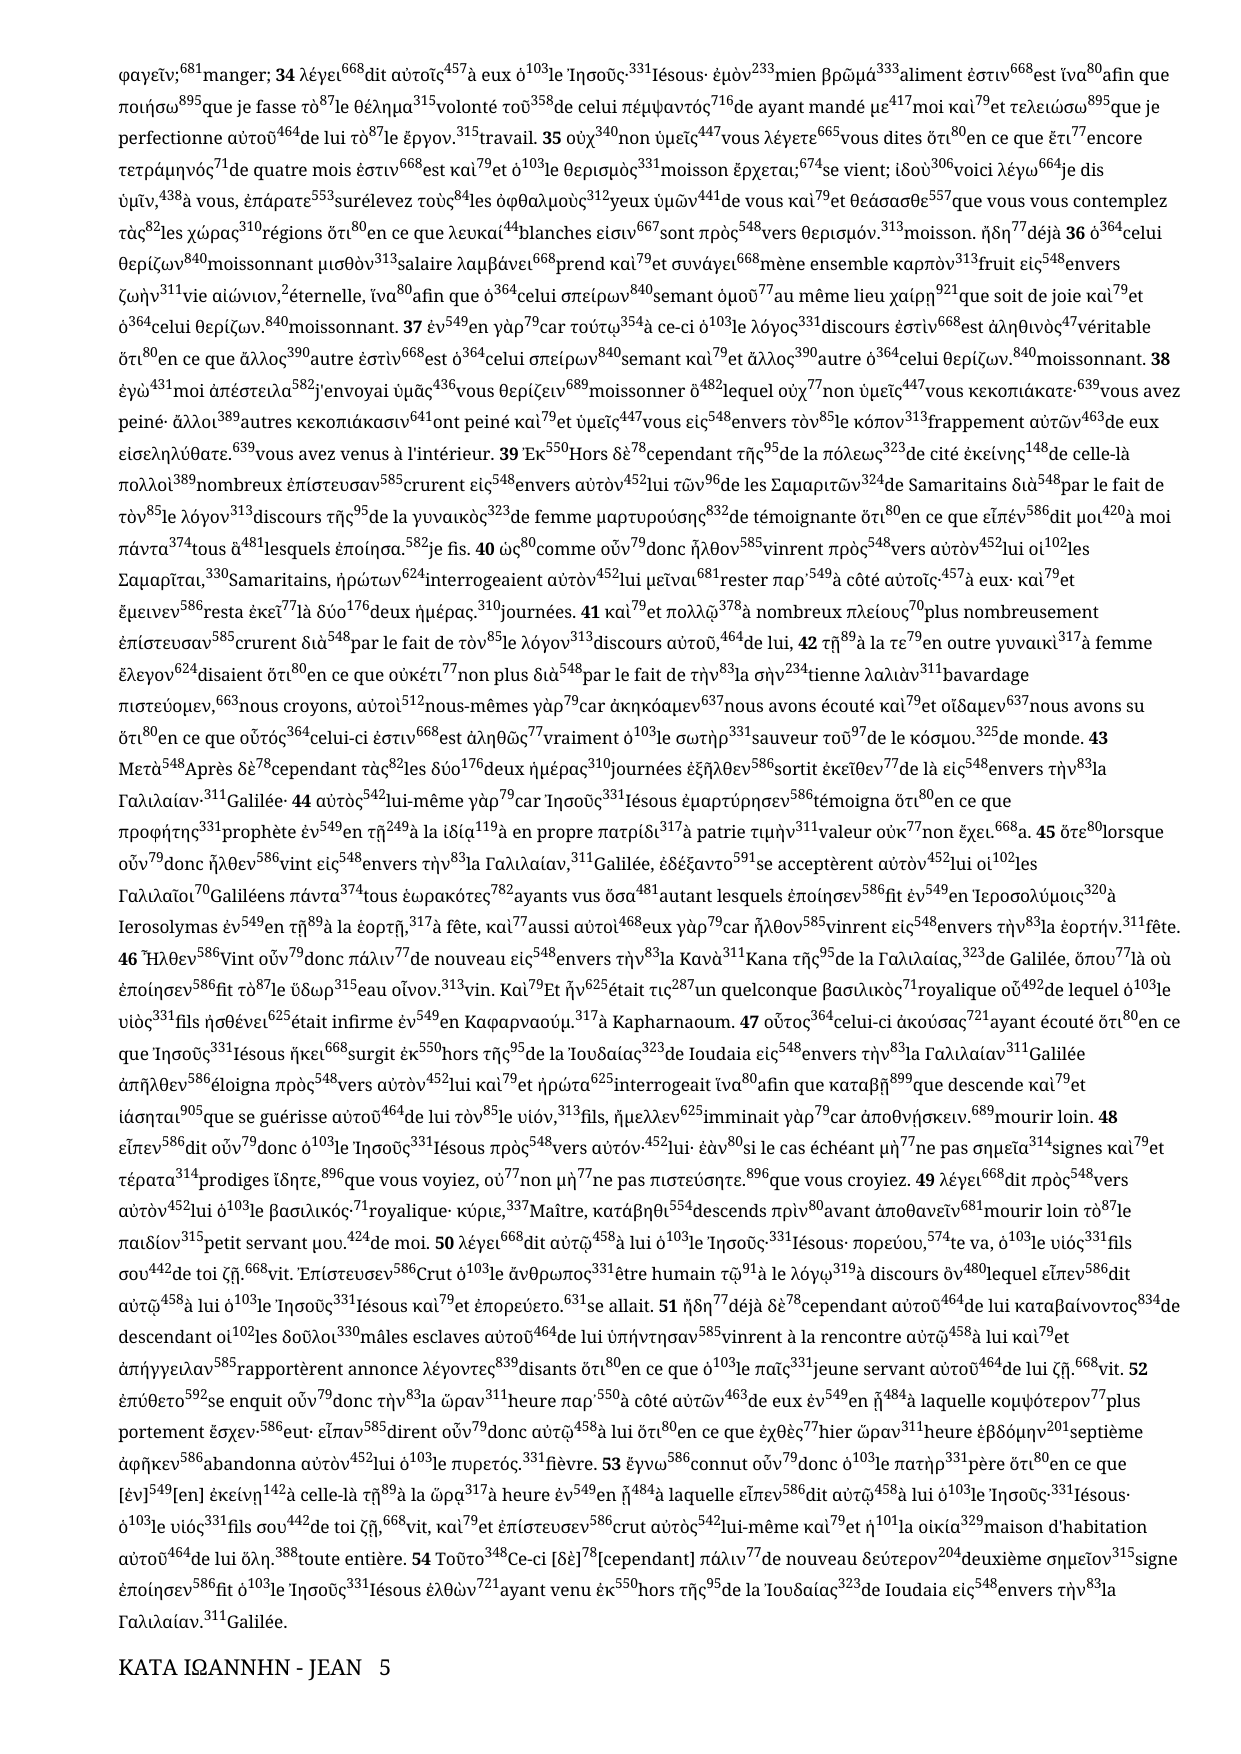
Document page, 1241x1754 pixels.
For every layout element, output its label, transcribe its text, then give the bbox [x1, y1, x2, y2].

text 1 Ὡς80Comme οὖν79donc ἔγνω586connut ὁ103le κύριος331Maître ὅτι80en ce que ἤκουσαν585écoutèrent οἱ102les Φαρισαῖοι330Pharisiens ὅτι80en ce que Ἰησοῦς331Iésous πλείονας3plus nombreusement μαθητὰς312disciples ποιεῖ668fait καὶ79et βαπτίζει668baptise ἢ79ou Ἰωάννης331Ioannes 2 –935– καίτοιγε79et néanmoins certes Ἰησοῦς331Iésous αὐτὸς542lui-même οὐκ77non ἐβάπτιζεν625baptisait ἀλλ᾽79mais οἱ102les μαθηταὶ330disciples αὐτοῦ464de lui –935– 3 ἀφῆκεν586abandonna τὴν83la Ἰουδαίαν311Ioudaia καὶ79et ἀπῆλθεν586éloigna πάλιν77de nouveau εἰς548envers τὴν83la Γαλιλαίαν.311Galilée. 4 Ἔδει625Attachait de lien δὲ78cependant αὐτὸν452lui διέρχεσθαι690se passer à travers διὰ550par τῆς95de la Σαμαρείας.323de Samareia. 5 Ἔρχεται674Se vient οὖν79donc εἰς548envers πόλιν311cité τῆς95de la Σαμαρείας323de Samareia λεγομένην873étante dite Συχὰρ311Sychar πλησίον552prochain τοῦ99de le χωρίου327de emplacement ὃ482lequel ἔδωκεν586donna Ἰακὼβ331Iakob [τῷ]91[à le] Ἰωσὴφ319à Ioseph τῷ91à le υἱῷ319à fils αὐτοῦ·464de lui· 6 ἦν625était δὲ78cependant ἐκεῖ77là πηγὴ329source τοῦ97de le Ἰακώβ.325de Iakob. ὁ103le οὖν79donc Ἰησοῦς331Iésous κεκοπιακὼς783ayant peiné ἐκ550hors τῆς95de la ὁδοιπορίας323de marche de cheminement ἐκαθέζετο631se siégeait οὕτως77ainsi ἐπὶ549sur τῇ89à la πηγῇ·317à source· ὥρα329heure ἦν625était ὡς551comme ἕκτη.69sixième. 7 Ἔρχεται674Se vient γυνὴ329femme ἐκ550hors τῆς95de la Σαμαρείας323de Samareia ἀντλῆσαι681puiser ὕδωρ.315eau. λέγει668dit αὐτῇ456à elle ὁ103le Ἰησοῦς·331Iésous· δός554donne μοι420à moi πεῖν·681boire· 8 οἱ102les γὰρ79car μαθηταὶ330disciples αὐτοῦ464de lui ἀπεληλύθεισαν658avaient éloigné εἰς548envers τὴν83la πόλιν311cité ἵνα80afin que τροφὰς310nourritures ἀγοράσωσιν.898que achètent à l'agora. 9 λέγει668dit οὖν79donc αὐτῷ458à lui ἡ101la γυνὴ329femme ἡ101la Σαμαρῖτις·329Samaritaine· πῶς77comment? σὺ448toi Ἰουδαῖος47Ioudaien ὢν840étant παρ᾽550à côté ἐμοῦ424de moi πεῖν681boire αἰτεῖς666tu demandes γυναικὸς323de femme Σαμαρίτιδος323de Samaritide οὔσης;832de étante; οὐ77non γὰρ79car συγχρῶνται673se utilisent avec Ἰουδαῖοι70Ioudaiens Σαμαρίταις.318à Samaritains. 10 ἀπεκρίθη600fut répondu Ἰησοῦς331Iésous καὶ79et εἶπεν586dit αὐτῇ·456à elle· εἰ80si ᾔδεις657tu avais su τὴν83la δωρεὰν311gratification τοῦ97de le θεοῦ325de Dieu καὶ79et τίς410quel ἐστιν668est ὁ364celui λέγων840disant σοι·439à toi· δός554donne μοι420à moi πεῖν,681boire, σὺ448toi ἂν340le cas échéant ᾔτησας584tu demandas αὐτὸν452lui καὶ79et ἔδωκεν586donna ἄν340le cas échéant σοι439à toi ὕδωρ315eau ζῶν.824vivant. 11 Λέγει668Dit αὐτῷ458à lui [ἡ101[la γυνή]·329femme]· κύριε,337Maître, οὔτε79ni ἄντλημα315seau ἔχεις666tu as καὶ79et τὸ105le φρέαρ333puits ἐστὶν668est βαθύ·49profond· πόθεν77d'où? οὖν79donc ἔχεις666tu as τὸ87le ὕδωρ315eau τὸ348ce ζῶν;824vivant; 12 μὴ340ne pas σὺ448toi μείζων47plus grand εἶ666tu es τοῦ97de le πατρὸς325de père ἡμῶν423de nous Ἰακώβ,325de Iakob, ὃς498lequel ἔδωκεν586donna ἡμῖν419à nous τὸ87le φρέαρ315puits καὶ79et αὐτὸς542lui-même ἐξ550hors αὐτοῦ466de lui ἔπιεν586but καὶ79et οἱ102les υἱοὶ330fils αὐτοῦ464de lui καὶ79et τὰ104les θρέμματα332troupeaux αὐτοῦ;464de lui; 13 ἀπεκρίθη600fut répondu Ἰησοῦς331Iésous καὶ79et εἶπεν586dit αὐτῇ·456à elle· πᾶς390tout ὁ364celui πίνων840buvant ἐκ550hors τοῦ99de le ὕδατος327de eau τούτου152de ce-ci διψήσει606aura soif πάλιν·77de nouveau· 14 ὃς498lequel δ᾽78cependant ἂν340le cas échéant πίῃ899que boive ἐκ550hors τοῦ99de le ὕδατος327de eau οὗ494de lequel ἐγὼ431moi δώσω602je donnerai αὐτῷ,458à lui, οὐ77non μὴ77ne pas διψήσει606aura soif εἰς548envers τὸν85le αἰῶνα,313ère, ἀλλὰ79mais τὸ105le ὕδωρ333eau ὃ482lequel δώσω602je donnerai αὐτῷ458à lui γενήσεται612se deviendra ἐν549en αὐτῷ458à lui πηγὴ329source ὕδατος327de eau ἁλλομένου863de se bondissant εἰς548envers ζωὴν311vie αἰώνιον.2éternelle. 15 Λέγει668Dit πρὸς548vers αὐτὸν452lui ἡ101la γυνή·329femme· κύριε,337Maître, δός554donne μοι420à moi τοῦτο140ce-ci τὸ87le ὕδωρ,315eau, ἵνα80afin que μὴ77ne pas διψῶ917que j'aie soif μηδὲ79ni cependant διέρχωμαι923que je me passe à travers ἐνθάδε77ici-même ἀντλεῖν.689puiser. 16 λέγει668dit αὐτῇ·456à elle· ὕπαγε570dirige en arrière φώνησον554voixe τὸν85le ἄνδρα313homme σου442de toi καὶ79et ἐλθὲ554viens ἐνθάδε.77ici-même. 17 ἀπεκρίθη600fut répondu ἡ101la γυνὴ329femme καὶ79et εἶπεν586dit αὐτῷ·458à lui· οὐκ77non ἔχω664j'ai ἄνδρα.313homme. λέγει668dit αὐτῇ456à elle ὁ103le Ἰησοῦς·331Iésous· καλῶς77bellement εἶπας584tu dis ὅτι80en ce que ἄνδρα313homme οὐκ77non ἔχω·664j'ai· 18 πέντε178cinq γὰρ79car ἄνδρας312hommes ἔσχες584tu eus καὶ79et νῦν77maintenant ὃν480lequel ἔχεις666tu as οὐκ77non ἔστιν668est σου442de toi ἀνήρ·331homme· τοῦτο348ce-ci ἀληθὲς55vrai εἴρηκας.640tu as dit. 19 Λέγει668Dit αὐτῷ458à lui ἡ101la γυνή·329femme· κύριε,337Maître, θεωρῶ664j'observe ὅτι80en ce que προφήτης331prophète εἶ666tu es σύ.448toi. 20 οἱ102les πατέρες330pères ἡμῶν423de nous ἐν549en τῷ93à le ὄρει321à montagne τούτῳ146à ce-ci προσεκύνησαν·585prosternèrent vers· καὶ79et ὑμεῖς447vous λέγετε665vous dites ὅτι80en ce que ἐν549en Ἱεροσολύμοις320à Ierosolymas ἐστὶν668est ὁ103le τόπος331lieu ὅπου77là où προσκυνεῖν689prosterner vers δεῖ.668attache de lien. 21 λέγει668dit αὐτῇ456à elle ὁ103le Ἰησοῦς·331Iésous· πίστευέ570crois μοι,420à moi, γύναι,335femme, ὅτι80en ce que ἔρχεται674se vient ὥρα329heure ὅτε77lorsque οὔτε79ni ἐν549en τῷ93à le ὄρει321à montagne τούτῳ146à ce-ci οὔτε79ni ἐν549en Ἱεροσολύμοις320à Ierosolymas προσκυνήσετε603vous prosternerez vers τῷ91à le πατρί.319à père. 22 ὑμεῖς447vous προσκυνεῖτε665vous prosternez vers ὃ482lequel οὐκ77non οἴδατε·639vous avez su· ἡμεῖς430nous προσκυνοῦμεν663nous prosternons vers ὃ482lequel οἴδαμεν,637nous avons su, ὅτι80en ce que ἡ101la σωτηρία329sauvetage ἐκ550hors τῶν96de les Ἰουδαίων64de Ioudaiens ἐστίν.668est. 23 ἀλλ᾽79mais ἔρχεται674se vient ὥρα329heure καὶ79et νῦν77maintenant ἐστιν,668est, ὅτε77lorsque οἱ102les ἀληθινοὶ21véritables προσκυνηταὶ330prosternateurs προσκυνήσουσιν605prosterneront vers τῷ91à le πατρὶ319à père ἐν549en πνεύματι321à souffle καὶ79et ἀληθείᾳ·317à vérité· καὶ77aussi γὰρ79car ὁ103le πατὴρ331père τοιούτους345tels ζητεῖ668cherche τοὺς345ceux προσκυνοῦντας821prosternants vers αὐτόν.452lui. 24 πνεῦμα333souffle ὁ103le θεός,331Dieu, καὶ79et τοὺς345ceux προσκυνοῦντας821prosternants vers αὐτὸν452lui ἐν549en πνεύματι321à souffle καὶ79et ἀληθείᾳ317à vérité δεῖ668attache de lien προσκυνεῖν.689prosterner vers. 25 Λέγει668Dit αὐτῷ458à lui ἡ101la γυνή·329femme· οἶδα638j'ai su ὅτι80en ce que Μεσσίας331Messia ἔρχεται674se vient ὁ498celui λεγόμενος891étant dit χριστός·331Christ· ὅταν80lorsque le cas échéant ἔλθῃ899que vienne ἐκεῖνος,364celui-là, ἀναγγελεῖ606annoncera de bas en haut ἡμῖν419à nous ἅπαντα.374en totalités. 26 λέγει668dit αὐτῇ456à elle ὁ103le Ἰησοῦς·331Iésous· ἐγώ431moi εἰμι,664je suis, ὁ364celui λαλῶν840bavardant σοι.439à toi. 27 Καὶ79Et ἐπὶ549sur τούτῳ354à ce-ci ἦλθαν585vinrent οἱ102les μαθηταὶ330disciples αὐτοῦ464de lui καὶ79et ἐθαύμαζον624étonnaient ὅτι80en ce que μετὰ550avec γυναικὸς323de femme ἐλάλει·625bavardait· οὐδεὶς390aucun μέντοι79néanmoins εἶπεν·586dit· τί399quel ζητεῖς666tu cherches ἢ79ou τί399quel λαλεῖς666tu bavardes μετ᾽550avec αὐτῆς;462de elle; 28 ἀφῆκεν586abandonna οὖν79donc τὴν83la ὑδρίαν311vase hydrie αὐτῆς462de elle ἡ101la γυνὴ329femme καὶ79et ἀπῆλθεν586éloigna εἰς548envers τὴν83la πόλιν311cité καὶ79et λέγει668dit τοῖς90à les ἀνθρώποις·318à êtres humains· 29 δεῦτε305venez ici ἴδετε553voyez ἄνθρωπον313être humain ὃς498lequel εἶπέν586dit μοι420à moi πάντα374tous ὅσα481autant lesquels ἐποίησα,582je fis, μήτι340ne serait-ce que οὗτός364celui-ci ἐστιν668est ὁ103le χριστός;331Christ; 30 ἐξῆλθον585sortirent ἐκ550hors τῆς95de la πόλεως323de cité καὶ79et ἤρχοντο630se venaient πρὸς548vers αὐτόν.452lui. 31 Ἐν549En τῷ354à ce μεταξὺ77entre ἠρώτων624interrogeaient αὐτὸν452lui οἱ102les μαθηταὶ330disciples λέγοντες·839disants· ῥαββί,337rabbi, φάγε.554mange. 32 ὁ469celui δὲ78cependant εἶπεν586dit αὐτοῖς·457à eux· ἐγὼ431moi βρῶσιν311consommation ἔχω664j'ai φαγεῖν681manger ἣν478laquelle ὑμεῖς447vous οὐκ77non οἴδατε.639vous avez su. 33 ἔλεγον624disaient οὖν79donc οἱ102les μαθηταὶ330disciples πρὸς548vers ἀλλήλους·501les uns les autres· μή340ne pas τις390un quelconque ἤνεγκεν586porta αὐτῷ458à lui φαγεῖν;681manger; 34 λέγει668dit αὐτοῖς457à eux ὁ103le Ἰησοῦς·331Iésous· ἐμὸν233mien βρῶμά333aliment ἐστιν668est ἵνα80afin que ποιήσω895que je fasse τὸ87le θέλημα315volonté τοῦ358de celui πέμψαντός716de ayant mandé με417moi καὶ79et τελειώσω895que je perfectionne αὐτοῦ464de lui τὸ87le ἔργον.315travail. 35 οὐχ340non ὑμεῖς447vous λέγετε665vous dites ὅτι80en ce que ἔτι77encore τετράμηνός71de quatre mois ἐστιν668est καὶ79et ὁ103le θερισμὸς331moisson ἔρχεται;674se vient; ἰδοὺ306voici λέγω664je dis ὑμῖν,438à vous, ἐπάρατε553surélevez τοὺς84les ὀφθαλμοὺς312yeux ὑμῶν441de vous καὶ79et θεάσασθε557que vous vous contemplez τὰς82les χώρας310régions ὅτι80en ce que λευκαί44blanches εἰσιν667sont πρὸς548vers θερισμόν.313moisson. ἤδη77déjà 36 ὁ364celui θερίζων840moissonnant μισθὸν313salaire λαμβάνει668prend καὶ79et συνάγει668mène ensemble καρπὸν313fruit εἰς548envers ζωὴν311vie αἰώνιον,2éternelle, ἵνα80afin que ὁ364celui σπείρων840semant ὁμοῦ77au même lieu χαίρῃ921que soit de joie καὶ79et ὁ364celui θερίζων.840moissonnant. 37 ἐν549en γὰρ79car τούτῳ354à ce-ci ὁ103le λόγος331discours ἐστὶν668est ἀληθινὸς47véritable ὅτι80en ce que ἄλλος390autre ἐστὶν668est ὁ364celui σπείρων840semant καὶ79et ἄλλος390autre ὁ364celui θερίζων.840moissonnant. 38 ἐγὼ431moi ἀπέστειλα582j'envoyai ὑμᾶς436vous θερίζειν689moissonner ὃ482lequel οὐχ77non ὑμεῖς447vous κεκοπιάκατε·639vous avez peiné· ἄλλοι389autres κεκοπιάκασιν641ont peiné καὶ79et ὑμεῖς447vous εἰς548envers τὸν85le κόπον313frappement αὐτῶν463de eux εἰσεληλύθατε.639vous avez venus à l'intérieur. 39 Ἐκ550Hors δὲ78cependant τῆς95de la πόλεως323de cité ἐκείνης148de celle-là πολλοὶ389nombreux ἐπίστευσαν585crurent εἰς548envers αὐτὸν452lui τῶν96de les Σαμαριτῶν324de Samaritains διὰ548par le fait de τὸν85le λόγον313discours τῆς95de la γυναικὸς323de femme μαρτυρούσης832de témoignante ὅτι80en ce que εἶπέν586dit μοι420à moi πάντα374tous ἃ481lesquels ἐποίησα.582je fis. 40 ὡς80comme οὖν79donc ἦλθον585vinrent πρὸς548vers αὐτὸν452lui οἱ102les Σαμαρῖται,330Samaritains, ἠρώτων624interrogeaient αὐτὸν452lui μεῖναι681rester παρ᾽549à côté αὐτοῖς·457à eux· καὶ79et ἔμεινεν586resta ἐκεῖ77là δύο176deux ἡμέρας.310journées. 41 καὶ79et πολλῷ378à nombreux πλείους70plus nombreusement ἐπίστευσαν585crurent διὰ548par le fait de τὸν85le λόγον313discours αὐτοῦ,464de lui, 42 τῇ89à la τε79en outre γυναικὶ317à femme ἔλεγον624disaient ὅτι80en ce que οὐκέτι77non plus διὰ548par le fait de τὴν83la σὴν234tienne λαλιὰν311bavardage πιστεύομεν,663nous croyons, αὐτοὶ512nous-mêmes γὰρ79car ἀκηκόαμεν637nous avons écouté καὶ79et οἴδαμεν637nous avons su ὅτι80en ce que οὗτός364celui-ci ἐστιν668est ἀληθῶς77vraiment ὁ103le σωτὴρ331sauveur τοῦ97de le κόσμου.325de monde. 43 Μετὰ548Après δὲ78cependant τὰς82les δύο176deux ἡμέρας310journées ἐξῆλθεν586sortit ἐκεῖθεν77de là εἰς548envers τὴν83la Γαλιλαίαν·311Galilée· 44 αὐτὸς542lui-même γὰρ79car Ἰησοῦς331Iésous ἐμαρτύρησεν586témoigna ὅτι80en ce que προφήτης331prophète ἐν549en τῇ249à la ἰδίᾳ119à en propre πατρίδι317à patrie τιμὴν311valeur οὐκ77non ἔχει.668a. 45 ὅτε80lorsque οὖν79donc ἦλθεν586vint εἰς548envers τὴν83la Γαλιλαίαν,311Galilée, ἐδέξαντο591se acceptèrent αὐτὸν452lui οἱ102les Γαλιλαῖοι70Galiléens πάντα374tous ἑωρακότες782ayants vus ὅσα481autant lesquels ἐποίησεν586fit ἐν549en Ἱεροσολύμοις320à Ierosolymas ἐν549en τῇ89à la ἑορτῇ,317à fête, καὶ77aussi αὐτοὶ468eux γὰρ79car ἦλθον585vinrent εἰς548envers τὴν83la ἑορτήν.311fête. 46 Ἦλθεν586Vint οὖν79donc πάλιν77de nouveau εἰς548envers τὴν83la Κανὰ311Kana τῆς95de la Γαλιλαίας,323de Galilée, ὅπου77là où ἐποίησεν586fit τὸ87le ὕδωρ315eau οἶνον.313vin. Καὶ79Et ἦν625était τις287un quelconque βασιλικὸς71royalique οὗ492de lequel ὁ103le υἱὸς331fils ἠσθένει625était infirme ἐν549en Καφαρναούμ.317à Kapharnaoum. 47 οὗτος364celui-ci ἀκούσας721ayant écouté ὅτι80en ce que Ἰησοῦς331Iésous ἥκει668surgit ἐκ550hors τῆς95de la Ἰουδαίας323de Ioudaia εἰς548envers τὴν83la Γαλιλαίαν311Galilée ἀπῆλθεν586éloigna πρὸς548vers αὐτὸν452lui καὶ79et ἠρώτα625interrogeait ἵνα80afin que καταβῇ899que descende καὶ79et ἰάσηται905que se guérisse αὐτοῦ464de lui τὸν85le υἱόν,313fils, ἤμελλεν625imminait γὰρ79car ἀποθνῄσκειν.689mourir loin. 48 εἶπεν586dit οὖν79donc ὁ103le Ἰησοῦς331Iésous πρὸς548vers αὐτόν·452lui· ἐὰν80si le cas échéant μὴ77ne pas σημεῖα314signes καὶ79et τέρατα314prodiges ἴδητε,896que vous voyiez, οὐ77non μὴ77ne pas πιστεύσητε.896que vous croyiez. 49 λέγει668dit πρὸς548vers αὐτὸν452lui ὁ103le βασιλικός·71royalique· κύριε,337Maître, κατάβηθι554descends πρὶν80avant ἀποθανεῖν681mourir loin τὸ87le παιδίον315petit servant μου.424de moi. 50 λέγει668dit αὐτῷ458à lui ὁ103le Ἰησοῦς·331Iésous· πορεύου,574te va, ὁ103le υἱός331fils σου442de toi ζῇ.668vit. Ἐπίστευσεν586Crut ὁ103le ἄνθρωπος331être humain τῷ91à le λόγῳ319à discours ὃν480lequel εἶπεν586dit αὐτῷ458à lui ὁ103le Ἰησοῦς331Iésous καὶ79et ἐπορεύετο.631se allait. 51 ἤδη77déjà δὲ78cependant αὐτοῦ464de lui καταβαίνοντος834de descendant οἱ102les δοῦλοι330mâles esclaves αὐτοῦ464de lui ὑπήντησαν585vinrent à la rencontre αὐτῷ458à lui καὶ79et ἀπήγγειλαν585rapportèrent annonce λέγοντες839disants ὅτι80en ce que ὁ103le παῖς331jeune servant αὐτοῦ464de lui ζῇ.668vit. 52 ἐπύθετο592se enquit οὖν79donc τὴν83la ὥραν311heure παρ᾽550à côté αὐτῶν463de eux ἐν549en ᾗ484à laquelle κομψότερον77plus portement ἔσχεν·586eut· εἶπαν585dirent οὖν79donc αὐτῷ458à lui ὅτι80en ce que ἐχθὲς77hier ὥραν311heure ἑβδόμην201septième ἀφῆκεν586abandonna αὐτὸν452lui ὁ103le πυρετός.331fièvre. 53 ἔγνω586connut οὖν79donc ὁ103le πατὴρ331père ὅτι80en ce que [ἐν]549[en] ἐκείνῃ142à celle-là τῇ89à la ὥρᾳ317à heure ἐν549en ᾗ484à laquelle εἶπεν586dit αὐτῷ458à lui ὁ103le Ἰησοῦς·331Iésous· ὁ103le υἱός331fils σου442de toi ζῇ,668vit, καὶ79et ἐπίστευσεν586crut αὐτὸς542lui-même καὶ79et ἡ101la οἰκία329maison d'habitation αὐτοῦ464de lui ὅλη.388toute entière. 54 Τοῦτο348Ce-ci [δὲ]78[cependant] πάλιν77de nouveau δεύτερον204deuxième σημεῖον315signe ἐποίησεν586fit ὁ103le Ἰησοῦς331Iésous ἐλθὼν721ayant venu ἐκ550hors τῆς95de la Ἰουδαίας323de Ioudaia εἰς548envers τὴν83la Γαλιλαίαν.311Galilée. [118, 59, 1181, 1633]
text ΚΑΤΑ ΙΩΑΝΝΗΝ - JEAN 5 [118, 1652, 1181, 1682]
